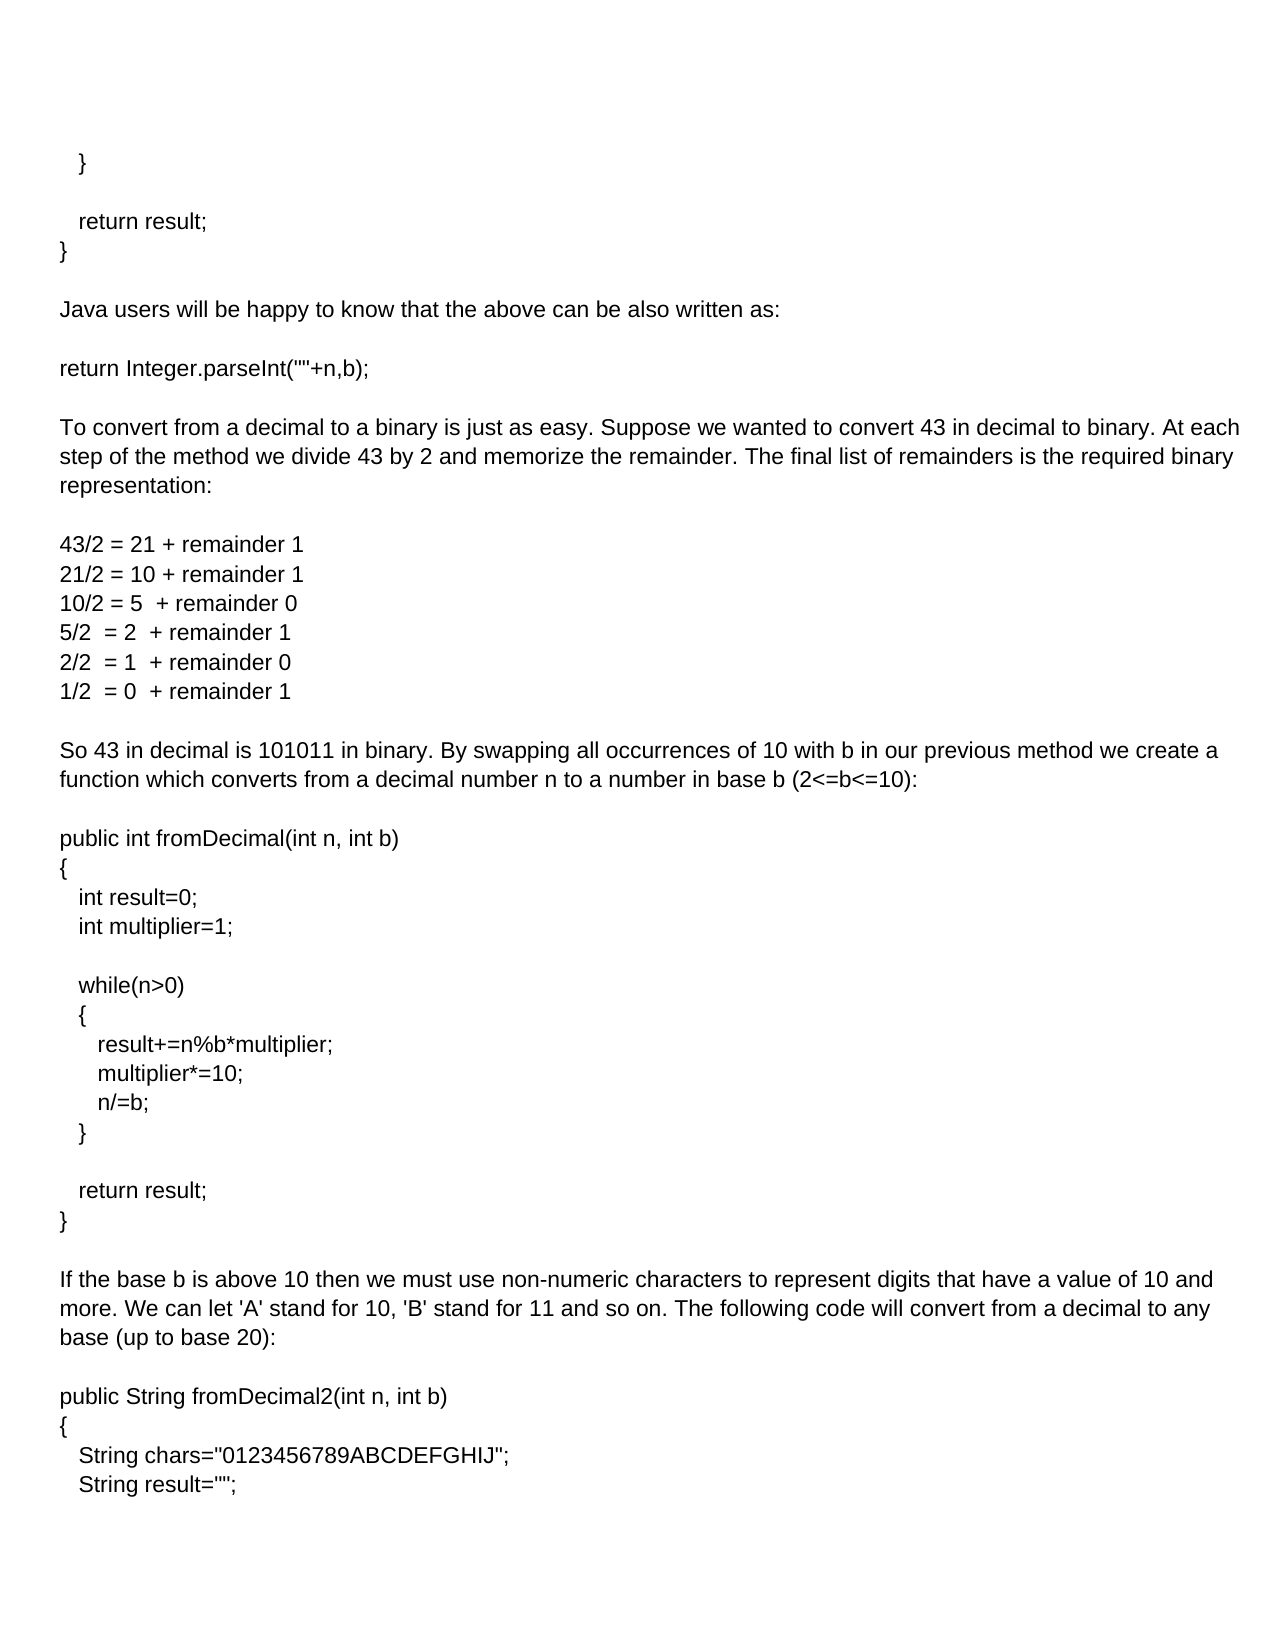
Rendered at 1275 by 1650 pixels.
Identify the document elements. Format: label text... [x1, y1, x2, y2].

text { [59, 1413, 1241, 1439]
text String chars="0123456789ABCDEFGHIJ"; [59, 1442, 1241, 1468]
text public int fromDecimal(int n, int b) [59, 826, 1241, 851]
text So 43 in decimal is 101011 in binary. By swapping all occurrences of 10 with b in our previous method we create a function which converts from a decimal number n to a number in base b (2<=b<=10): [59, 737, 1241, 792]
text 2/2 = 1 + remainder 0 [59, 649, 1241, 675]
text public String fromDecimal2(int n, int b) [59, 1384, 1241, 1409]
text n/=b; [59, 1090, 1241, 1116]
text 43/2 = 21 + remainder 1 [59, 532, 1241, 557]
text { [59, 855, 1241, 881]
text result+=n%b*multiplier; [59, 1031, 1241, 1057]
text 5/2 = 2 + remainder 1 [59, 620, 1241, 646]
text int result=0; [59, 884, 1241, 910]
text } [59, 150, 1241, 176]
text { [59, 1002, 1241, 1027]
text } [59, 238, 1241, 264]
text return result; [59, 209, 1241, 234]
text } [59, 1119, 1241, 1145]
text return result; [59, 1178, 1241, 1204]
text If the base b is above 10 then we must use non-numeric characters to represent digits that have a value of 10 and more. We can let 'A' stand for 10, 'B' stand for 11 and so on. The following code will convert from a decimal to any base (up to base 20): [59, 1266, 1241, 1351]
text return Integer.parseInt(""+n,b); [59, 356, 1241, 381]
text } [59, 1207, 1241, 1233]
text 10/2 = 5 + remainder 0 [59, 591, 1241, 616]
text String result=""; [59, 1472, 1241, 1497]
text 1/2 = 0 + remainder 1 [59, 679, 1241, 704]
text Java users will be happy to know that the above can be also written as: [59, 297, 1241, 322]
text 21/2 = 10 + remainder 1 [59, 561, 1241, 587]
text while(n>0) [59, 972, 1241, 998]
text multiplier*=10; [59, 1061, 1241, 1086]
text int multiplier=1; [59, 914, 1241, 939]
text To convert from a decimal to a binary is just as easy. Suppose we wanted to convert 43 in decimal to binary. At each step of the method we divide 43 by 2 and memorize the remainder. The final list of remainders is the required binary representation: [59, 414, 1241, 499]
